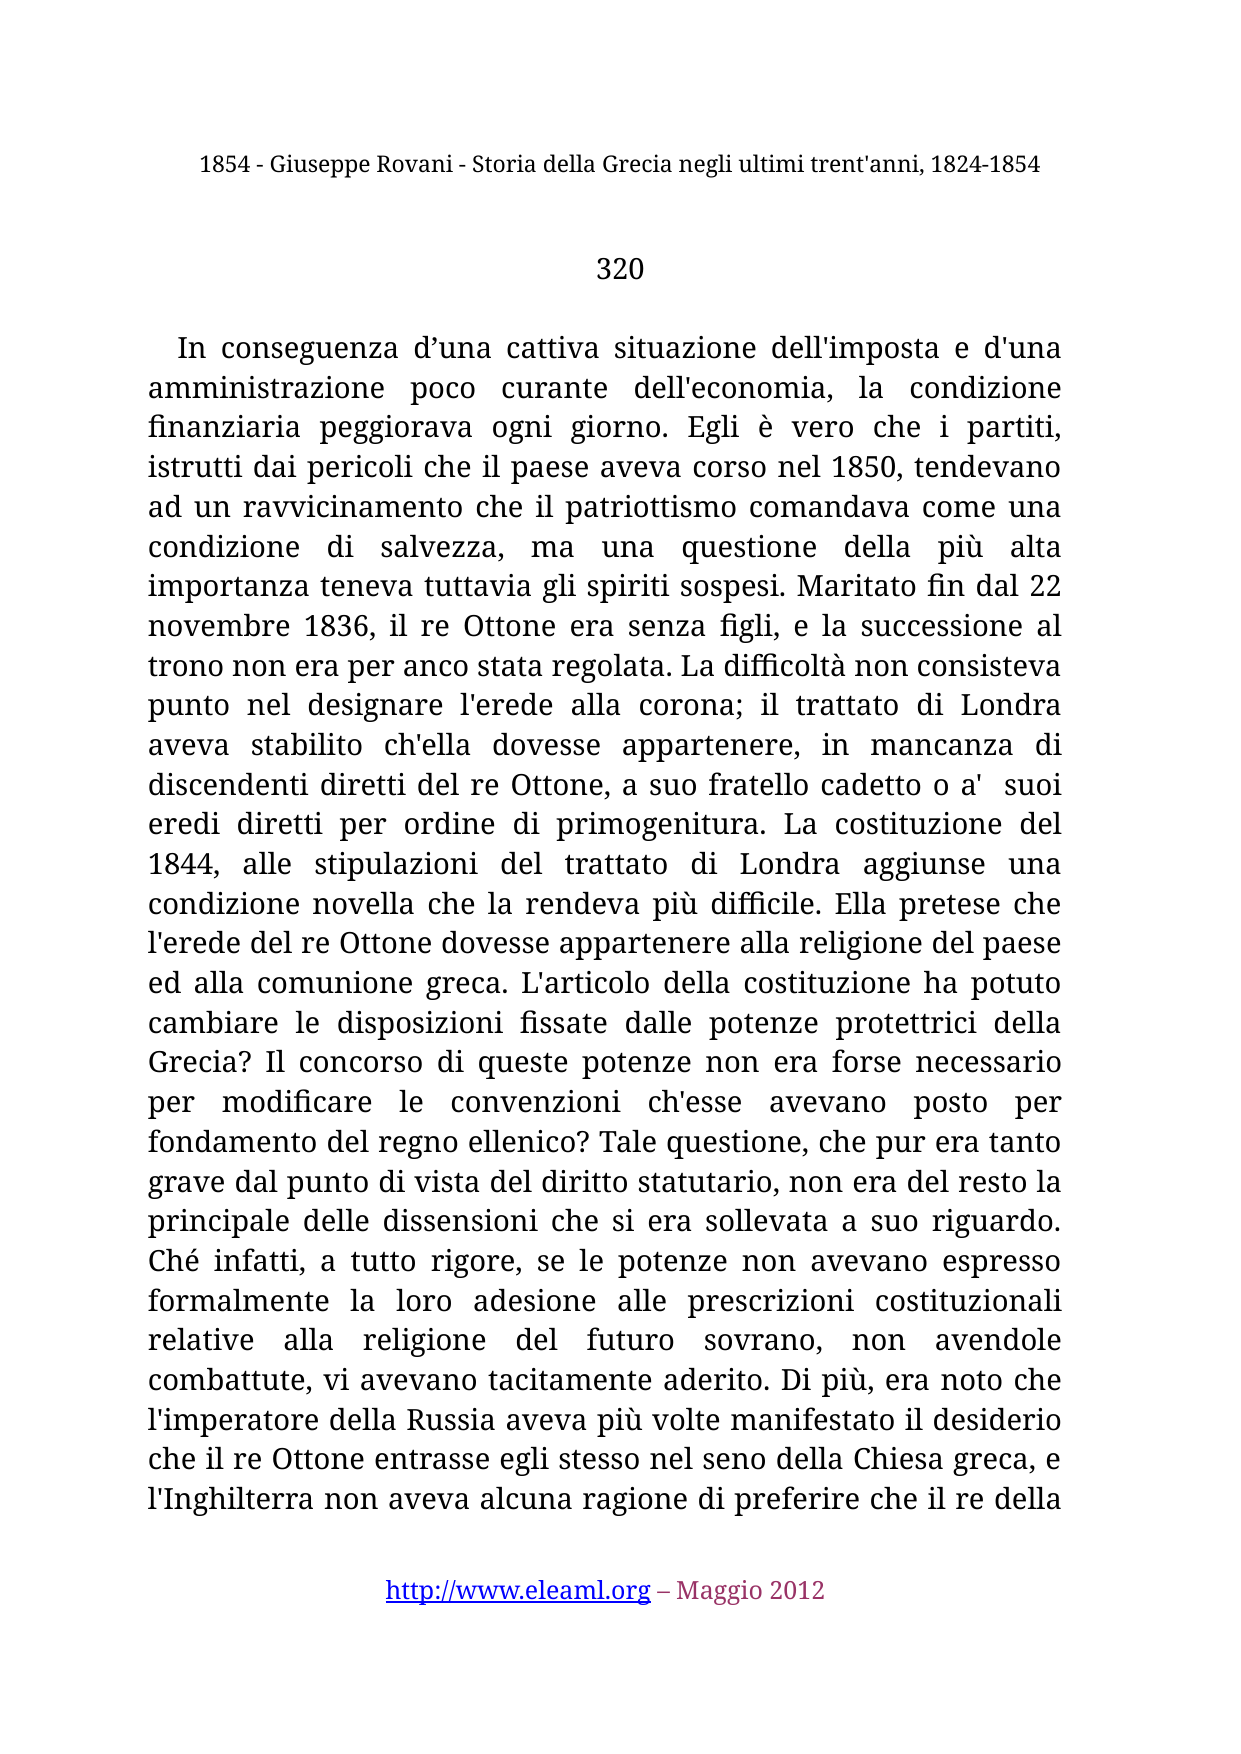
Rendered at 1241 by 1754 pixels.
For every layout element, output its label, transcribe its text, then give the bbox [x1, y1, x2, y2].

text In conseguenza d’una cattiva situazione dell'imposta e d'una amministrazione poco curante dell'economia, la condizione finanziaria peggiorava ogni giorno. Egli è vero che i partiti, istrutti dai pericoli che il paese aveva corso nel 1850, tendevano ad un ravvicinamento che il patriottismo comandava come una condizione di salvezza, ma una questione della più alta importanza teneva tuttavia gli spiriti sospesi. Maritato fin dal 22 novembre 1836, il re Ottone era senza figli, e la successione al trono non era per anco stata regolata. La difficoltà non consisteva punto nel designare l'erede alla corona; il trattato di Londra aveva stabilito ch'ella dovesse appartenere, in mancanza di discendenti diretti del re Ottone, a suo fratello cadetto o a' suoi eredi diretti per ordine di primogenitura. La costituzione del 1844, alle stipulazioni del trattato di Londra aggiunse una condizione novella che la rendeva più difficile. Ella pretese che l'erede del re Ottone dovesse appartenere alla religione del paese ed alla comunione greca. L'articolo della costituzione ha potuto cambiare le disposizioni fissate dalle potenze protettrici della Grecia? Il concorso di queste potenze non era forse necessario per modificare le convenzioni ch'esse avevano posto per fondamento del regno ellenico? Tale questione, che pur era tanto grave dal punto di vista del diritto statutario, non era del resto la principale delle dissensioni che si era sollevata a suo riguardo. Ché infatti, a tutto rigore, se le potenze non avevano espresso formalmente la loro adesione alle prescrizioni costituzionali relative alla religione del futuro sovrano, non avendole combattute, vi avevano tacitamente aderito. Di più, era noto che l'imperatore della Russia aveva più volte manifestato il desiderio che il re Ottone entrasse egli stesso nel seno della Chiesa greca, e l'Inghilterra non aveva alcuna ragione di preferire che il re della [148, 327, 1063, 1518]
text 320 [148, 248, 1063, 288]
